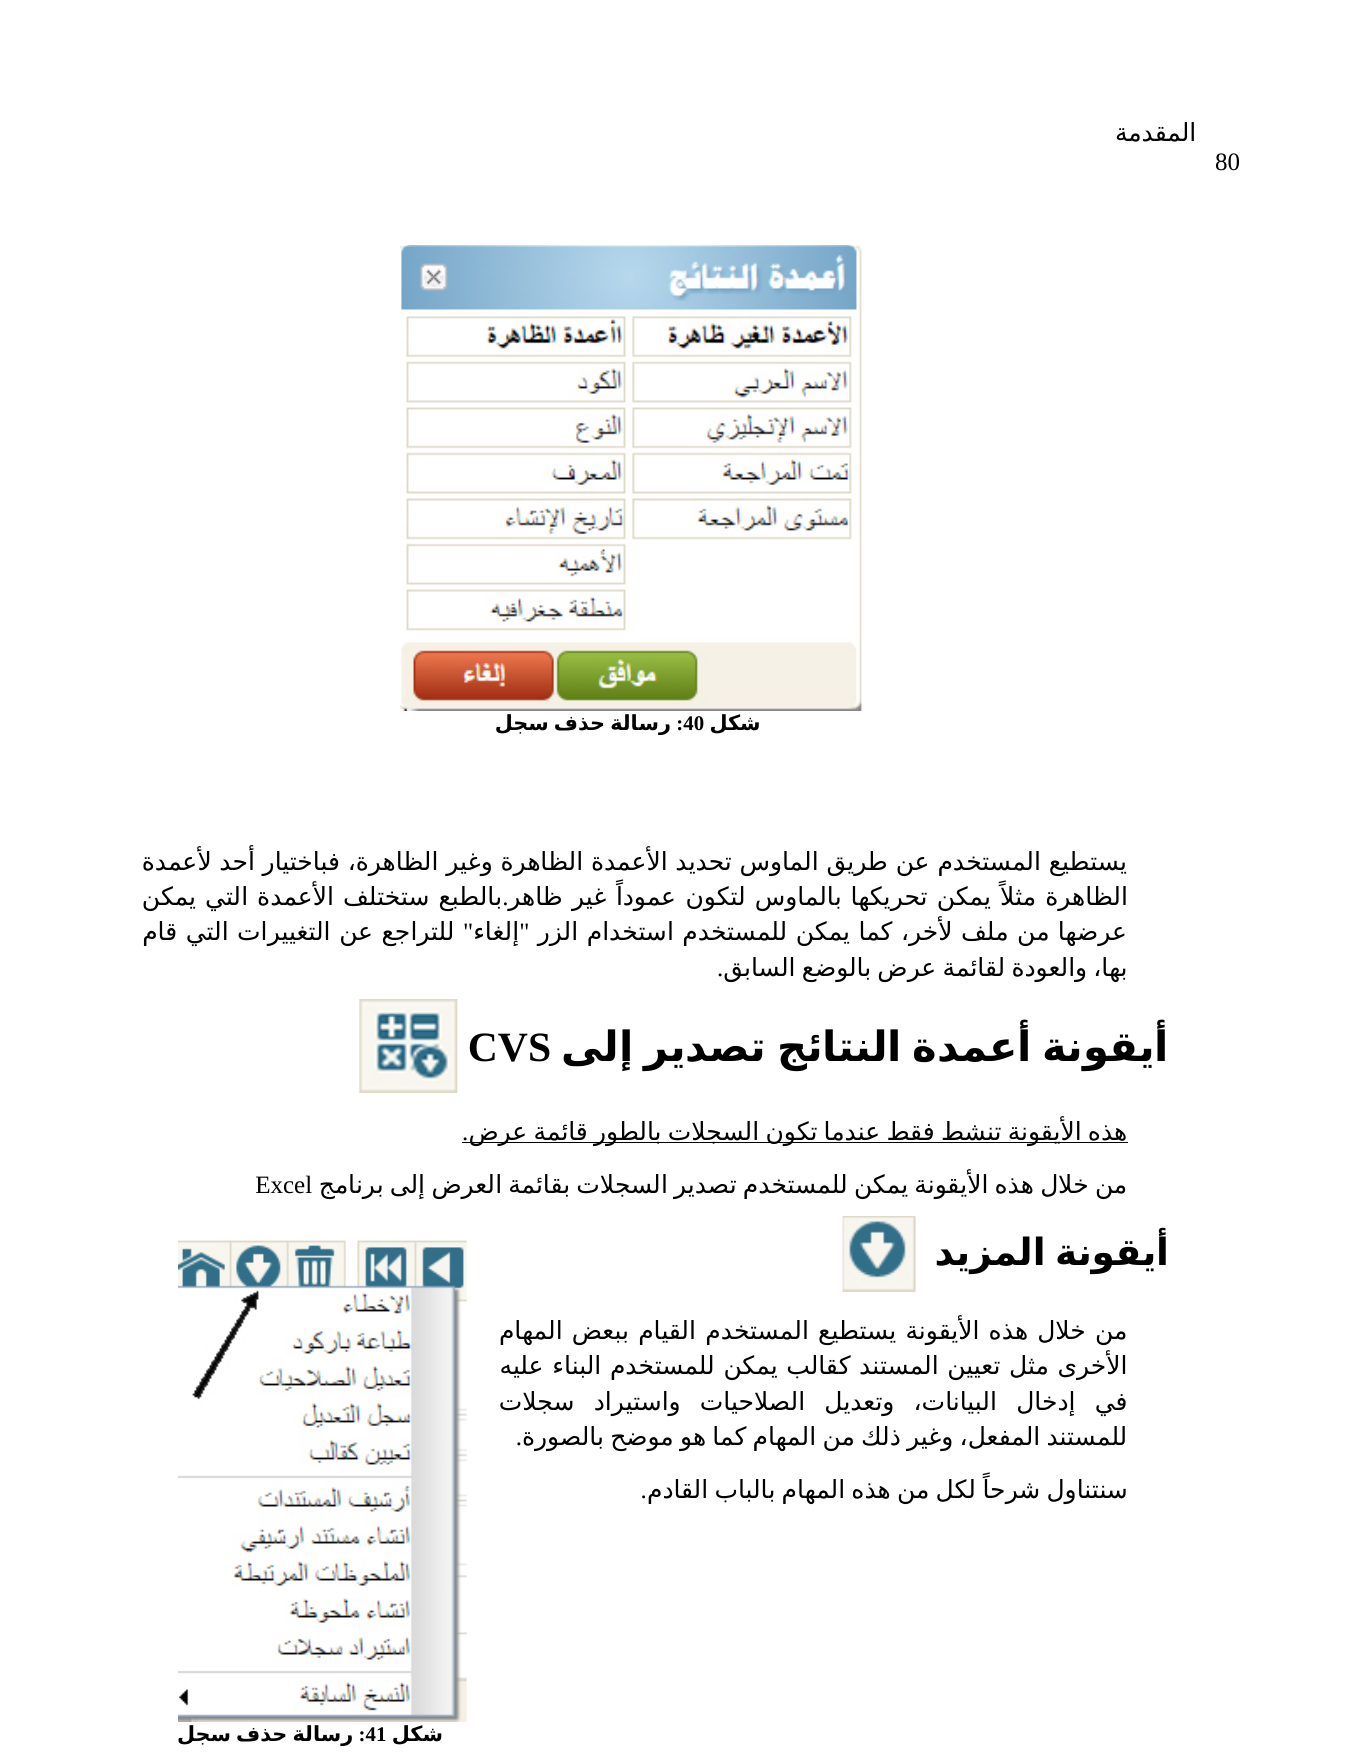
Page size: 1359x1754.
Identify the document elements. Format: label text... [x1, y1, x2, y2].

text أيقونة أعمدة النتائج تصدير إلى CVS [458, 999, 1169, 1093]
picture [359, 999, 458, 1093]
text يستطيع المستخدم عن طريق الماوس تحديد الأعمدة الظاهرة وغير الظاهرة، فباختيار أحد لأعمدة الظاهرة مثلاً يمكن تحريكها بالماوس لتكون عموداً غير ظاهر.بالطبع ستختلف الأعمدة التي يمكن عرضها من ملف لأخر، كما يمكن للمستخدم استخدام الزر "إلغاء" للتراجع عن التغييرات التي قام بها، والعودة لقائمة عرض بالوضع السابق. [142, 840, 1128, 982]
text من خلال هذه الأيقونة يمكن للمستخدم تصدير السجلات بقائمة العرض إلى برنامج Excel [142, 1163, 1128, 1199]
text [142, 1217, 842, 1292]
text شكل 41: رسالة حذف سجل [149, 1722, 475, 1746]
text من خلال هذه الأيقونة يستطيع المستخدم القيام ببعض المهام الأخرى مثل تعيين المستند كقالب يمكن للمستخدم البناء عليه في إدخال البيانات، وتعديل الصلاحيات واستيراد سجلات للمستند المفعل، وغير ذلك من المهام كما هو موضح بالصورة. [475, 1309, 1128, 1451]
text أيقونة المزيد [916, 1217, 1169, 1292]
picture [400, 245, 862, 711]
picture [178, 1236, 467, 1722]
text هذه الأيقونة تنشط فقط عندما تكون السجلات بالطور قائمة عرض. [142, 1110, 1128, 1146]
text سنتناول شرحاً لكل من هذه المهام بالباب القادم. [475, 1469, 1128, 1504]
picture [842, 1216, 916, 1292]
text [142, 999, 359, 1093]
text شكل 40: رسالة حذف سجل [390, 711, 870, 735]
text [149, 1746, 475, 1754]
